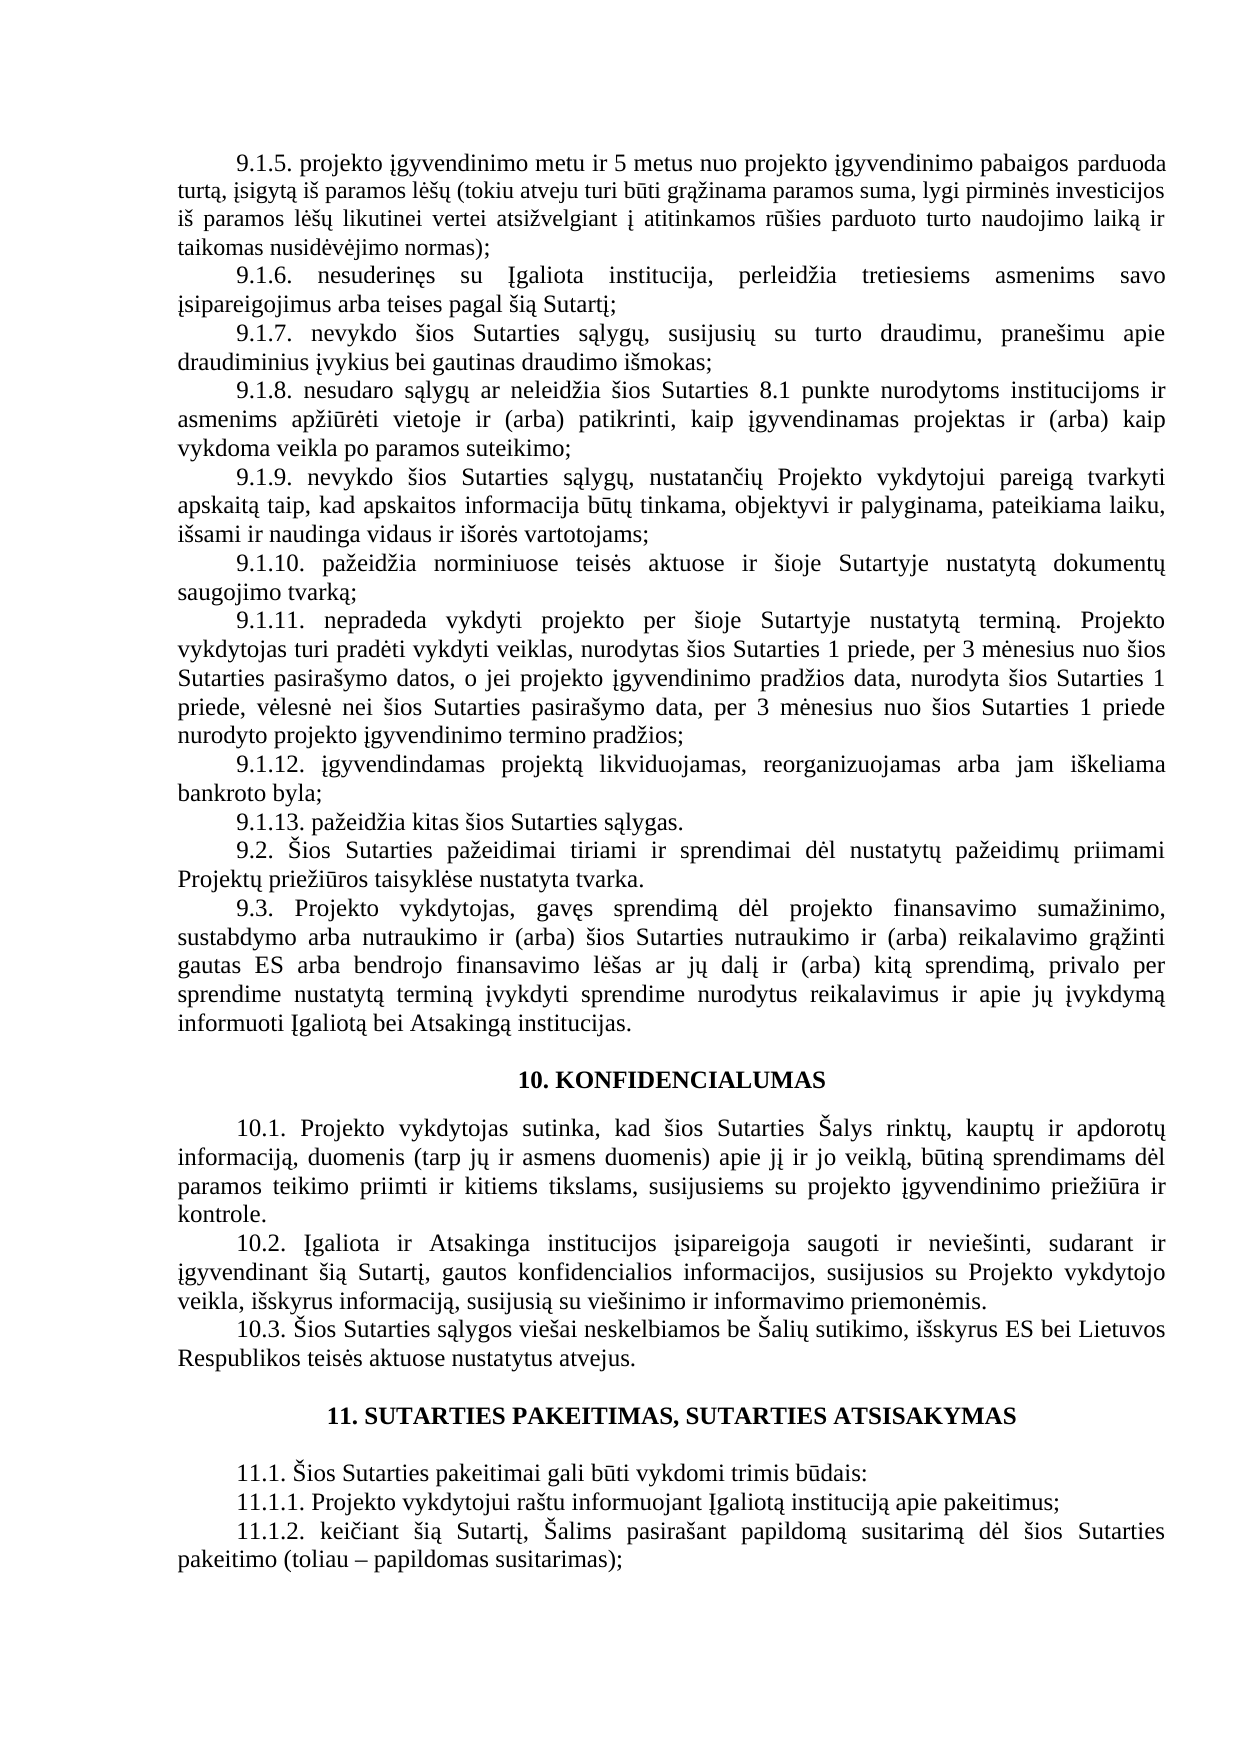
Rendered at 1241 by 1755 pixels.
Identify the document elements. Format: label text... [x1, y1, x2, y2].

text 10.2. Įgaliota ir Atsakinga institucijos įsipareigoja saugoti ir neviešinti, sudarant ir įgyvendinant šią Sutartį, gautos konfidencialios informacijos, susijusios su Projekto vykdytojo veikla, išskyrus informaciją, susijusią su viešinimo ir informavimo priemonėmis. [177, 1228, 1166, 1314]
text 10. KONFIDENCIALUMAS [177, 1065, 1166, 1094]
text 9.1.10. pažeidžia norminiuose teisės aktuose ir šioje Sutartyje nustatytą dokumentų saugojimo tvarką; [177, 548, 1166, 605]
text 9.1.9. nevykdo šios Sutarties sąlygų, nustatančių Projekto vykdytojui pareigą tvarkyti apskaitą taip, kad apskaitos informacija būtų tinkama, objektyvi ir palyginama, pateikiama laiku, išsami ir naudinga vidaus ir išorės vartotojams; [177, 462, 1166, 548]
text 9.1.13. pažeidžia kitas šios Sutarties sąlygas. [177, 807, 1166, 835]
text 9.1.11. nepradeda vykdyti projekto per šioje Sutartyje nustatytą terminą. Projekto vykdytojas turi pradėti vykdyti veiklas, nurodytas šios Sutarties 1 priede, per 3 mėnesius nuo šios Sutarties pasirašymo datos, o jei projekto įgyvendinimo pradžios data, nurodyta šios Sutarties 1 priede, vėlesnė nei šios Sutarties pasirašymo data, per 3 mėnesius nuo šios Sutarties 1 priede nurodyto projekto įgyvendinimo termino pradžios; [177, 605, 1166, 749]
text 11.1.2. keičiant šią Sutartį, Šalims pasirašant papildomą susitarimą dėl šios Sutarties pakeitimo (toliau – papildomas susitarimas); [177, 1516, 1166, 1573]
text 9.1.5. projekto įgyvendinimo metu ir 5 metus nuo projekto įgyvendinimo pabaigos parduoda turtą, įsigytą iš paramos lėšų (tokiu atveju turi būti grąžinama paramos suma, lygi pirminės investicijos iš paramos lėšų likutinei vertei atsižvelgiant į atitinkamos rūšies parduoto turto naudojimo laiką ir taikomas nusidėvėjimo normas); [177, 148, 1166, 260]
text 9.3. Projekto vykdytojas, gavęs sprendimą dėl projekto finansavimo sumažinimo, sustabdymo arba nutraukimo ir (arba) šios Sutarties nutraukimo ir (arba) reikalavimo grąžinti gautas ES arba bendrojo finansavimo lėšas ar jų dalį ir (arba) kitą sprendimą, privalo per sprendime nustatytą terminą įvykdyti sprendime nurodytus reikalavimus ir apie jų įvykdymą informuoti Įgaliotą bei Atsakingą institucijas. [177, 893, 1166, 1037]
text 9.1.7. nevykdo šios Sutarties sąlygų, susijusių su turto draudimu, pranešimu apie draudiminius įvykius bei gautinas draudimo išmokas; [177, 318, 1166, 375]
text 9.1.12. įgyvendindamas projektą likviduojamas, reorganizuojamas arba jam iškeliama bankroto byla; [177, 749, 1166, 807]
text 9.1.8. nesudaro sąlygų ar neleidžia šios Sutarties 8.1 punkte nurodytoms institucijoms ir asmenims apžiūrėti vietoje ir (arba) patikrinti, kaip įgyvendinamas projektas ir (arba) kaip vykdoma veikla po paramos suteikimo; [177, 375, 1166, 462]
text 11.1.1. Projekto vykdytojui raštu informuojant Įgaliotą instituciją apie pakeitimus; [177, 1487, 1166, 1516]
text 10.3. Šios Sutarties sąlygos viešai neskelbiamos be Šalių sutikimo, išskyrus ES bei Lietuvos Respublikos teisės aktuose nustatytus atvejus. [177, 1314, 1166, 1372]
text 11.1. Šios Sutarties pakeitimai gali būti vykdomi trimis būdais: [177, 1458, 1166, 1487]
text 9.1.6. nesuderinęs su Įgaliota institucija, perleidžia tretiesiems asmenims savo įsipareigojimus arba teises pagal šią Sutartį; [177, 260, 1166, 318]
text 9.2. Šios Sutarties pažeidimai tiriami ir sprendimai dėl nustatytų pažeidimų priimami Projektų priežiūros taisyklėse nustatyta tvarka. [177, 835, 1166, 893]
text 11. SUTARTIES PAKEITIMAS, SUTARTIES ATSISAKYMAS [177, 1401, 1166, 1429]
text 10.1. Projekto vykdytojas sutinka, kad šios Sutarties Šalys rinktų, kauptų ir apdorotų informaciją, duomenis (tarp jų ir asmens duomenis) apie jį ir jo veiklą, būtiną sprendimams dėl paramos teikimo priimti ir kitiems tikslams, susijusiems su projekto įgyvendinimo priežiūra ir kontrole. [177, 1113, 1166, 1228]
